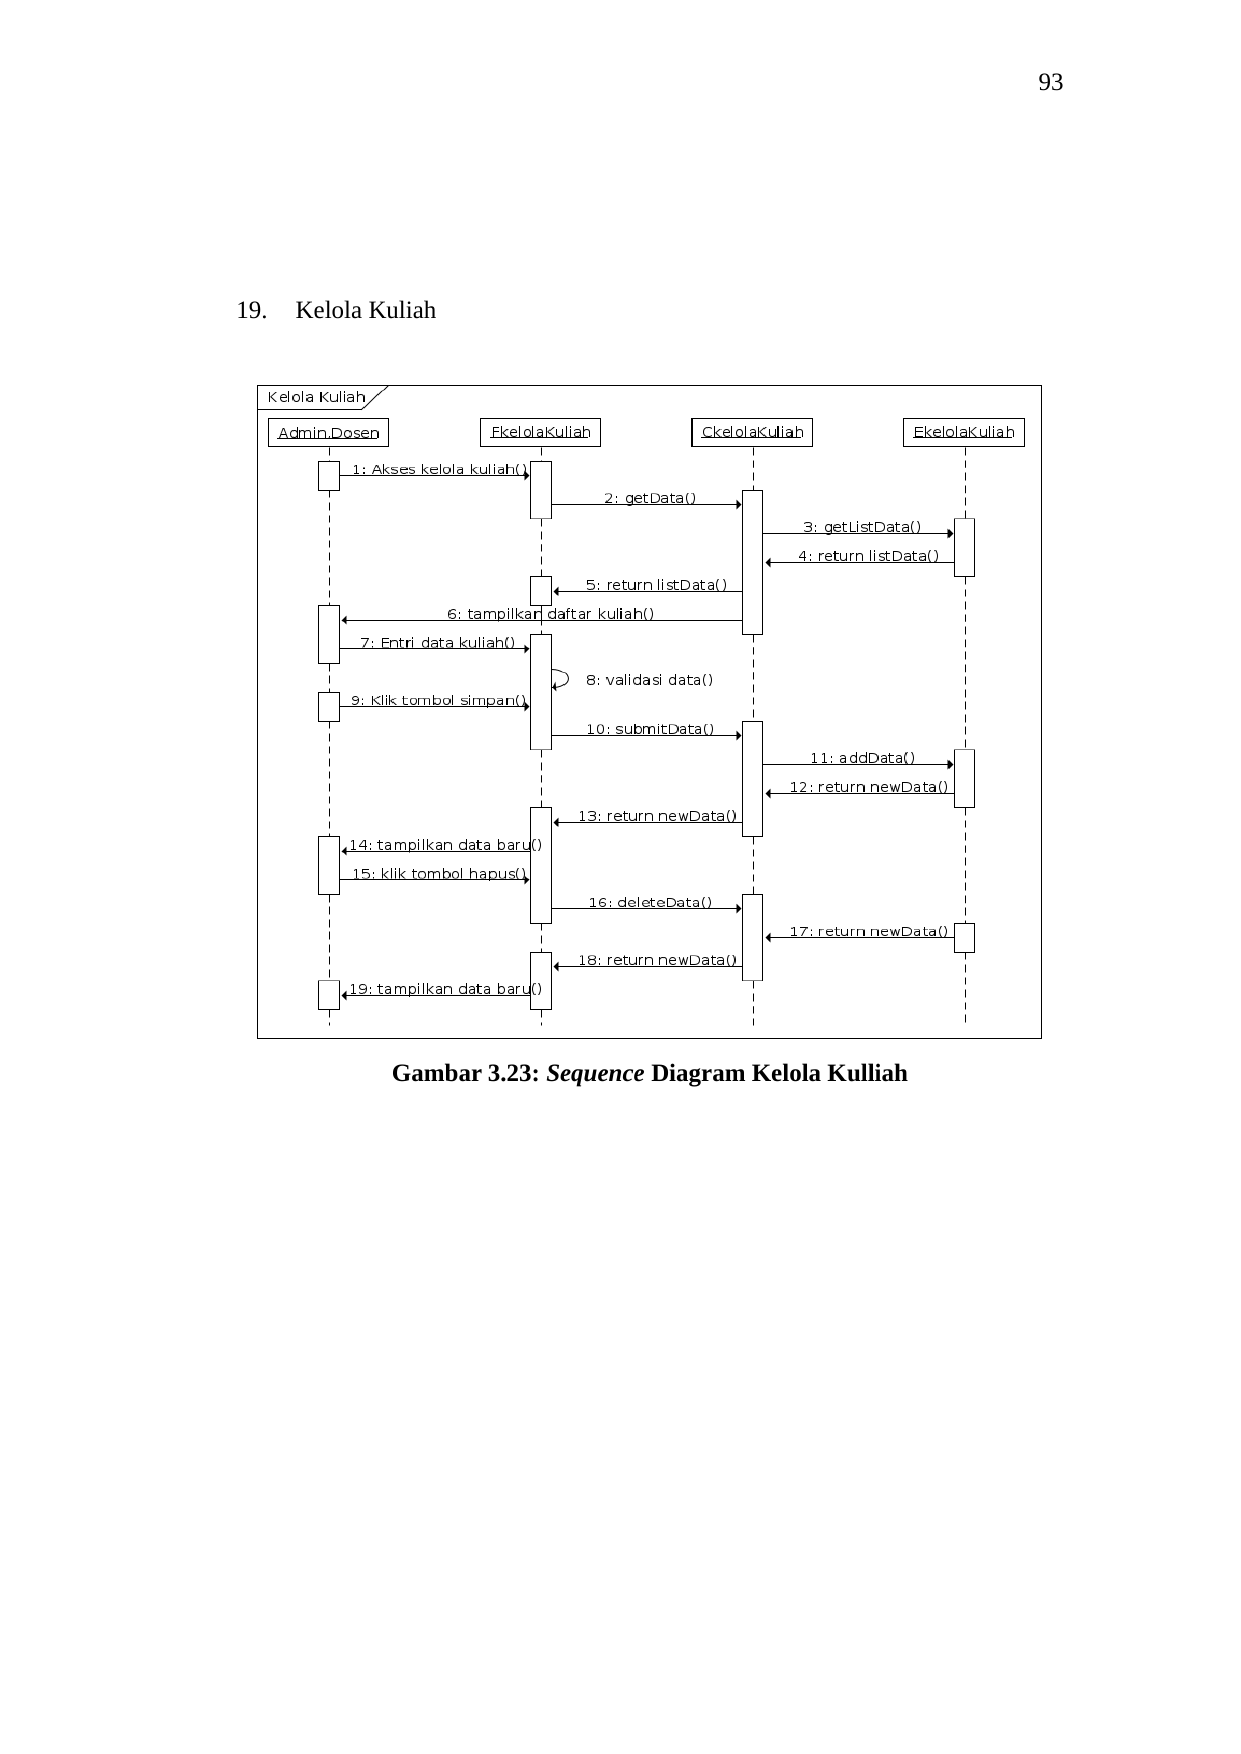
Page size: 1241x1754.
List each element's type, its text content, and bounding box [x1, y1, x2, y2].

text Gambar 3.23: Sequence Diagram Kelola Kulliah [236, 1058, 1063, 1086]
picture [236, 365, 1064, 1058]
list Kelola Kuliah [236, 295, 1063, 324]
